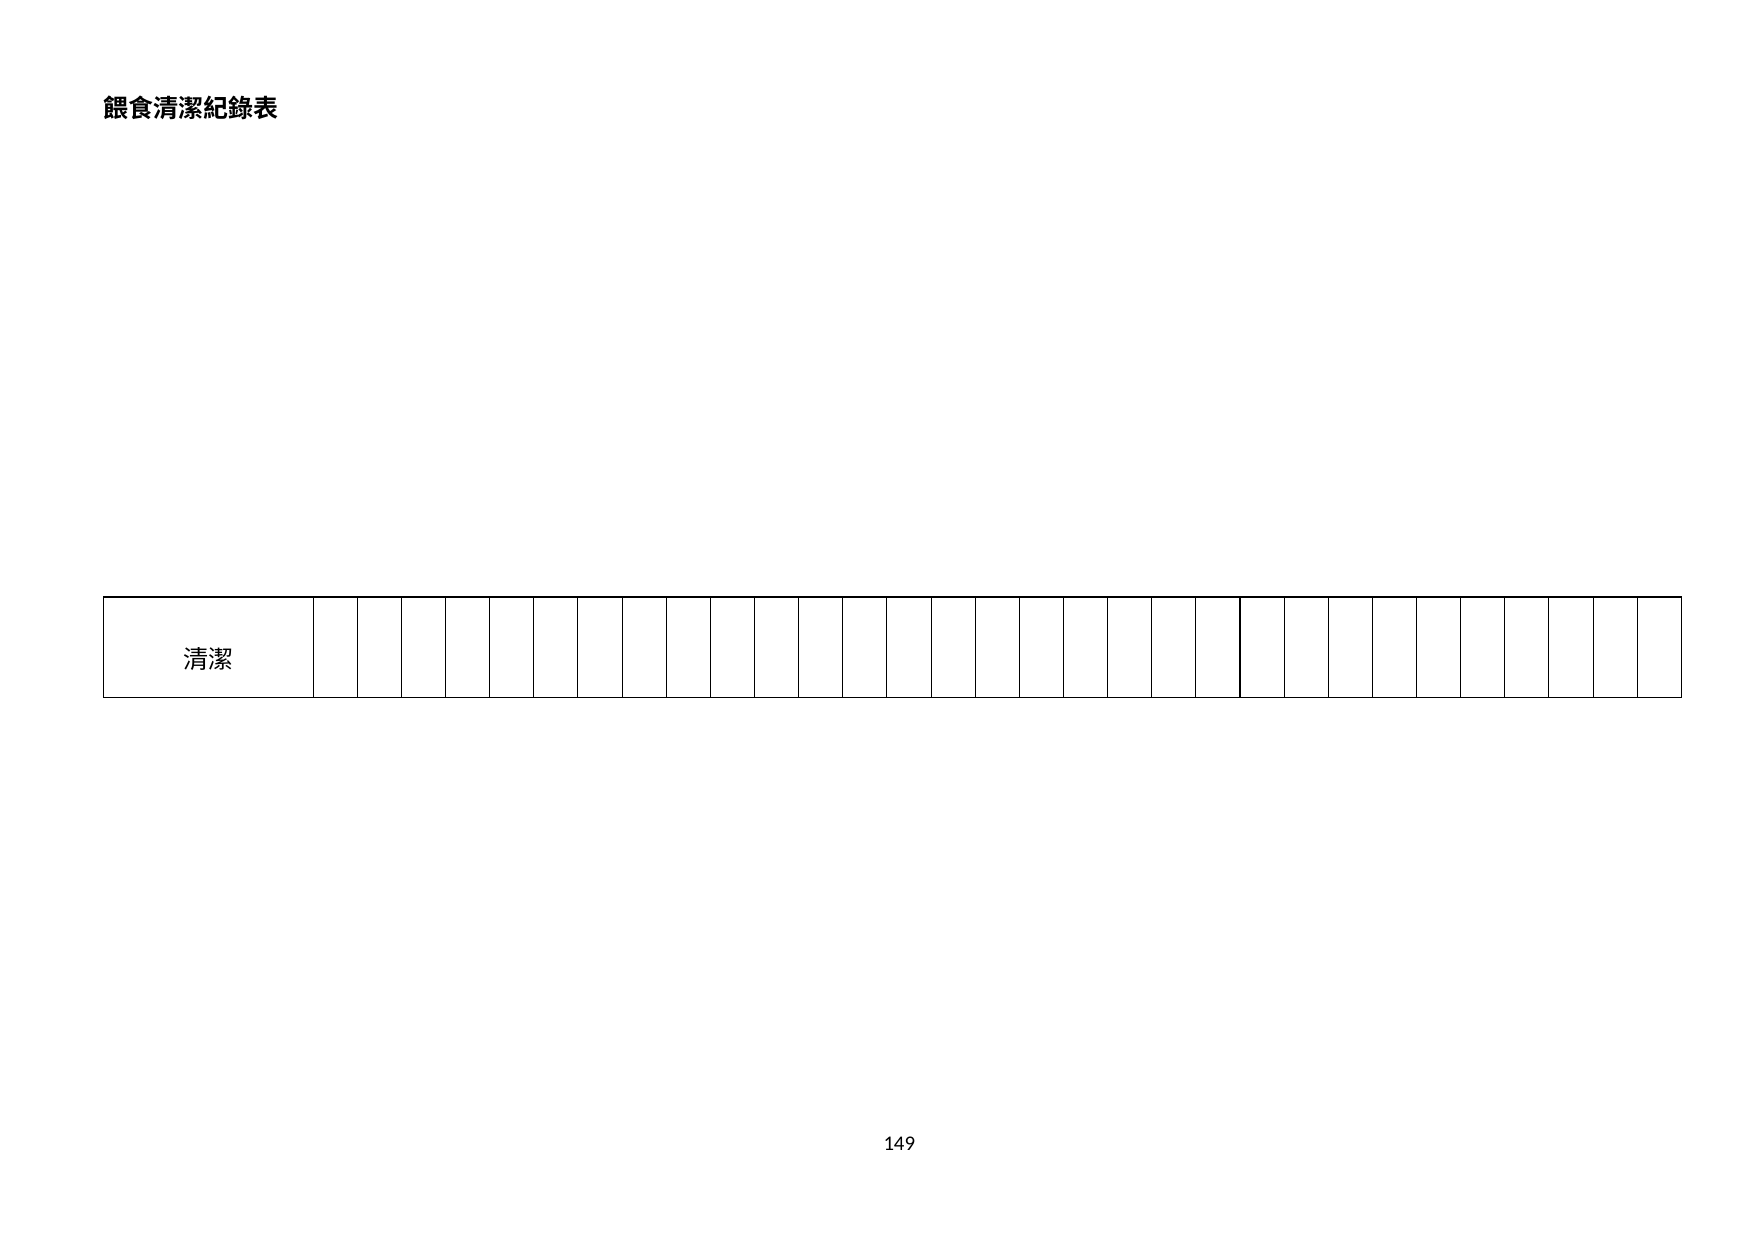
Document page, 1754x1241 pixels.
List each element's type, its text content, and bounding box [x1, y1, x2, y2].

table_cell [1638, 598, 1681, 697]
table_cell 清潔 [104, 598, 313, 697]
table_cell [1461, 598, 1504, 697]
table_cell [1064, 598, 1107, 697]
table_cell [534, 598, 577, 697]
table_cell [711, 598, 754, 697]
table_cell [976, 598, 1019, 697]
table_cell [799, 598, 842, 697]
table_cell [1020, 598, 1063, 697]
table_cell [932, 598, 975, 697]
table_cell [667, 598, 710, 697]
table_cell [1108, 598, 1151, 697]
table_cell [1594, 598, 1637, 697]
table_cell [1329, 598, 1372, 697]
table_cell [843, 598, 886, 697]
table_cell [1241, 598, 1284, 697]
table_cell [755, 598, 798, 697]
table_cell [490, 598, 533, 697]
table_cell [446, 598, 489, 697]
table_cell [314, 598, 357, 697]
table_cell [887, 598, 931, 697]
table_cell [1549, 598, 1593, 697]
table_cell [402, 598, 445, 697]
table_cell [1285, 598, 1328, 697]
table_cell [1417, 598, 1460, 697]
table_cell [358, 598, 401, 697]
table_cell [578, 598, 622, 697]
table_cell [623, 598, 666, 697]
table_cell [1373, 598, 1416, 697]
table_cell [1152, 598, 1195, 697]
table_cell [1505, 598, 1548, 697]
table_cell [1196, 598, 1239, 697]
